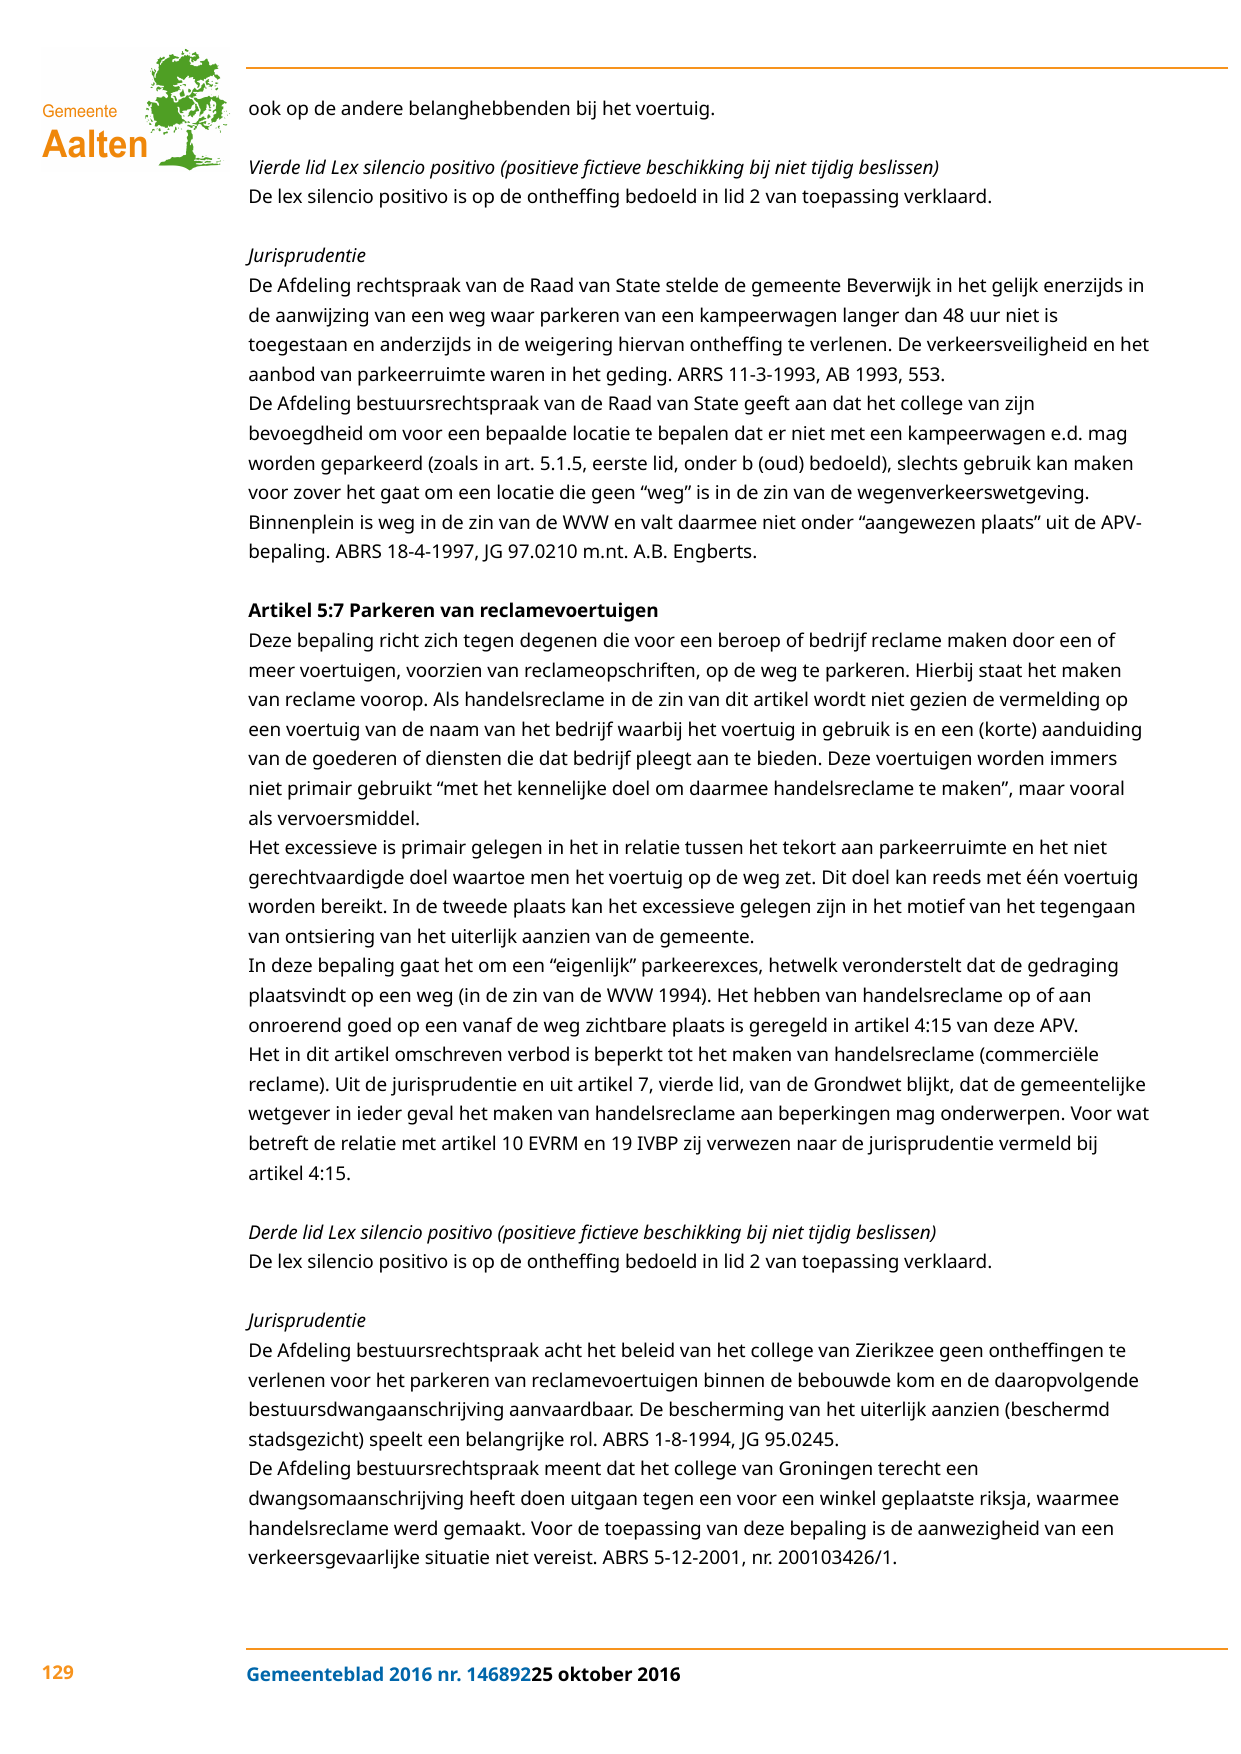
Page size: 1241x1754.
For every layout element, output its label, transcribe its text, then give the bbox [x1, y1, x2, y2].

text Deze bepaling richt zich tegen degenen die voor een beroep of bedrijf reclame maken door een of meer voertuigen, voorzien van reclameopschriften, op de weg te parkeren. Hierbij staat het maken van reclame voorop. Als handelsreclame in de zin van dit artikel wordt niet gezien de vermelding op een voertuig van de naam van het bedrijf waarbij het voertuig in gebruik is en een (korte) aanduiding van de goederen of diensten die dat bedrijf pleegt aan te bieden. Deze voertuigen worden immers niet primair gebruikt “met het kennelijke doel om daarmee handelsreclame te maken”, maar vooral als vervoersmiddel. [248, 627, 1152, 831]
picture [41, 47, 231, 172]
text Jurisprudentie [248, 243, 1152, 268]
text In deze bepaling gaat het om een “eigenlijk” parkeerexces, hetwelk veronderstelt dat de gedraging plaatsvindt op een weg (in de zin van de WVW 1994). Het hebben van handelsreclame op of aan onroerend goed op een vanaf de weg zichtbare plaats is geregeld in artikel 4:15 van deze APV. [248, 953, 1152, 1038]
text Het excessieve is primair gelegen in het in relatie tussen het tekort aan parkeerruimte en het niet gerechtvaardigde doel waartoe men het voertuig op de weg zet. Dit doel kan reeds met één voertuig worden bereikt. In de tweede plaats kan het excessieve gelegen zijn in het motief van het tegengaan van ontsiering van het uiterlijk aanzien van de gemeente. [248, 834, 1152, 949]
text Het in dit artikel omschreven verbod is beperkt tot het maken van handelsreclame (commerciële reclame). Uit de jurisprudentie en uit artikel 7, vierde lid, van de Grondwet blijkt, dat de gemeentelijke wetgever in ieder geval het maken van handelsreclame aan beperkingen mag onderwerpen. Voor wat betreft de relatie met artikel 10 EVRM en 19 IVBP zij verwezen naar de jurisprudentie vermeld bij artikel 4:15. [248, 1041, 1152, 1186]
text ook op de andere belanghebbenden bij het voertuig. [248, 95, 1152, 121]
text Artikel 5:7 Parkeren van reclamevoertuigen [248, 598, 1152, 623]
text Jurisprudentie [248, 1308, 1152, 1333]
text De Afdeling bestuursrechtspraak van de Raad van State geeft aan dat het college van zijn bevoegdheid om voor een bepaalde locatie te bepalen dat er niet met een kampeerwagen e.d. mag worden geparkeerd (zoals in art. 5.1.5, eerste lid, onder b (oud) bedoeld), slechts gebruik kan maken voor zover het gaat om een locatie die geen “weg” is in de zin van de wegenverkeerswetgeving. Binnenplein is weg in de zin van de WVW en valt daarmee niet onder “aangewezen plaats” uit de APV-bepaling. ABRS 18-4-1997, JG 97.0210 m.nt. A.B. Engberts. [248, 391, 1152, 564]
text Derde lid Lex silencio positivo (positieve fictieve beschikking bij niet tijdig beslissen) [248, 1219, 1152, 1245]
text De Afdeling bestuursrechtspraak meent dat het college van Groningen terecht een dwangsomaanschrijving heeft doen uitgaan tegen een voor een winkel geplaatste riksja, waarmee handelsreclame werd gemaakt. Voor de toepassing van deze bepaling is de aanwezigheid van een verkeersgevaarlijke situatie niet vereist. ABRS 5-12-2001, nr. 200103426/1. [248, 1456, 1152, 1570]
text De lex silencio positivo is op de ontheffing bedoeld in lid 2 van toepassing verklaard. [248, 1248, 1152, 1274]
text Vierde lid Lex silencio positivo (positieve fictieve beschikking bij niet tijdig beslissen) [248, 154, 1152, 180]
text De Afdeling rechtspraak van de Raad van State stelde de gemeente Beverwijk in het gelijk enerzijds in de aanwijzing van een weg waar parkeren van een kampeerwagen langer dan 48 uur niet is toegestaan en anderzijds in de weigering hiervan ontheffing te verlenen. De verkeersveiligheid en het aanbod van parkeerruimte waren in het geding. ARRS 11-3-1993, AB 1993, 553. [248, 272, 1152, 387]
text De lex silencio positivo is op de ontheffing bedoeld in lid 2 van toepassing verklaard. [248, 183, 1152, 209]
text De Afdeling bestuursrechtspraak acht het beleid van het college van Zierikzee geen ontheffingen te verlenen voor het parkeren van reclamevoertuigen binnen de bebouwde kom en de daaropvolgende bestuursdwangaanschrijving aanvaardbaar. De bescherming van het uiterlijk aanzien (beschermd stadsgezicht) speelt een belangrijke rol. ABRS 1-8-1994, JG 95.0245. [248, 1337, 1152, 1452]
